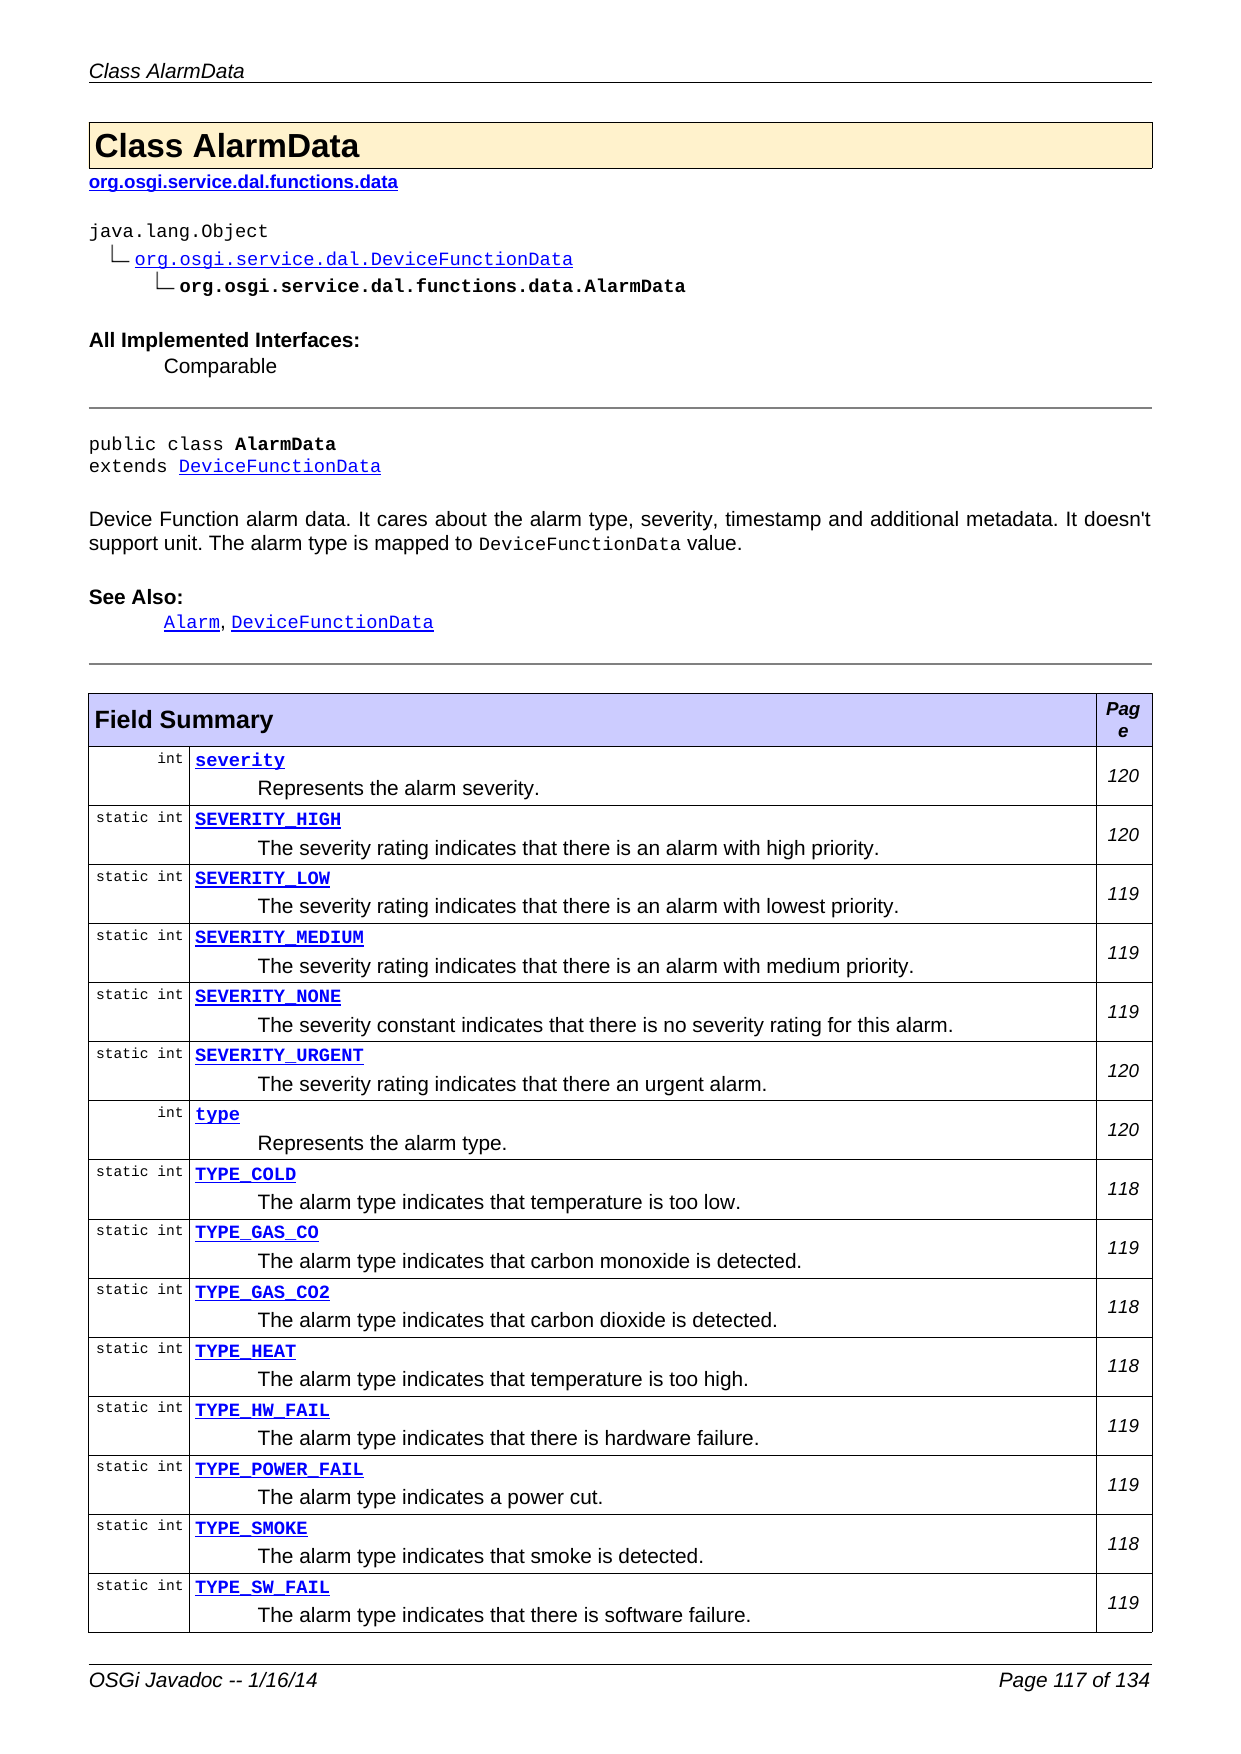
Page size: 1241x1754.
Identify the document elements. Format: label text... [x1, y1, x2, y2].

text java.lang.Object [88, 222, 1152, 243]
table_cell 120 [1097, 1042, 1152, 1100]
table_cell TYPE_HW_FAIL The alarm type indicates that there is hardware failure. [190, 1397, 1096, 1455]
table_cell TYPE_POWER_FAIL The alarm type indicates a power cut. [190, 1456, 1096, 1514]
table_cell 120 [1097, 806, 1152, 864]
table_cell SEVERITY_HIGH The severity rating indicates that there is an alarm with high priority. [190, 806, 1096, 864]
table_cell SEVERITY_MEDIUM The severity rating indicates that there is an alarm with medium priority. [190, 924, 1096, 982]
table_cell static int [89, 1397, 189, 1455]
table_cell TYPE_SMOKE The alarm type indicates that smoke is detected. [190, 1515, 1096, 1573]
table_cell static int [89, 1042, 189, 1100]
subtitle All Implemented Interfaces: [88, 327, 1152, 351]
table_cell static int [89, 865, 189, 923]
text Device Function alarm data. It cares about the alarm type, severity, timestamp and additional metadata. It doesn't support unit. The alarm type is mapped to DeviceFunctionData value. [88, 507, 1152, 556]
table_cell TYPE_GAS_CO2 The alarm type indicates that carbon dioxide is detected. [190, 1279, 1096, 1337]
table_cell static int [89, 1574, 189, 1632]
table_cell static int [89, 924, 189, 982]
table_header Page [1097, 694, 1152, 746]
table_cell 119 [1097, 1397, 1152, 1455]
table_cell 118 [1097, 1160, 1152, 1218]
table_cell TYPE_GAS_CO The alarm type indicates that carbon monoxide is detected. [190, 1220, 1096, 1277]
table_cell 119 [1097, 1574, 1152, 1632]
text extends DeviceFunctionData [88, 456, 1152, 478]
table_cell SEVERITY_NONE The severity constant indicates that there is no severity rating for this alarm. [190, 983, 1096, 1041]
table_cell 119 [1097, 865, 1152, 923]
table_cell 120 [1097, 747, 1152, 805]
table_cell static int [89, 1456, 189, 1514]
table_cell 118 [1097, 1515, 1152, 1573]
picture [111, 243, 135, 266]
text org.osgi.service.dal.functions.data.AlarmData [88, 271, 1152, 298]
picture [156, 270, 180, 293]
text Comparable [163, 354, 1152, 378]
table_header Field Summary [89, 694, 1096, 746]
table_cell TYPE_COLD The alarm type indicates that temperature is too low. [190, 1160, 1096, 1218]
table_cell 118 [1097, 1279, 1152, 1337]
table_cell type Represents the alarm type. [190, 1101, 1096, 1159]
subtitle Class AlarmData [90, 123, 1152, 168]
text public class AlarmData [88, 435, 1152, 456]
table_cell 119 [1097, 983, 1152, 1041]
table_cell 119 [1097, 1220, 1152, 1277]
table_cell 118 [1097, 1338, 1152, 1396]
table_cell static int [89, 983, 189, 1041]
table_cell static int [89, 1220, 189, 1277]
table_cell TYPE_SW_FAIL The alarm type indicates that there is software failure. [190, 1574, 1096, 1632]
table_cell SEVERITY_LOW The severity rating indicates that there is an alarm with lowest priority. [190, 865, 1096, 923]
table_cell int [89, 1101, 189, 1159]
table_cell TYPE_HEAT The alarm type indicates that temperature is too high. [190, 1338, 1096, 1396]
table_cell static int [89, 1338, 189, 1396]
table_cell 119 [1097, 1456, 1152, 1514]
table_cell static int [89, 1279, 189, 1337]
table_cell SEVERITY_URGENT The severity rating indicates that there an urgent alarm. [190, 1042, 1096, 1100]
text Alarm, DeviceFunctionData [163, 609, 1152, 634]
table_cell int [89, 747, 189, 805]
text org.osgi.service.dal.functions.data [88, 171, 1152, 193]
table_cell static int [89, 1515, 189, 1573]
table_cell severity Represents the alarm severity. [190, 747, 1096, 805]
table_cell 120 [1097, 1101, 1152, 1159]
text See Also: [88, 585, 1152, 609]
table_cell 119 [1097, 924, 1152, 982]
table_cell static int [89, 806, 189, 864]
text org.osgi.service.dal.DeviceFunctionData [88, 243, 1152, 271]
table_cell static int [89, 1160, 189, 1218]
